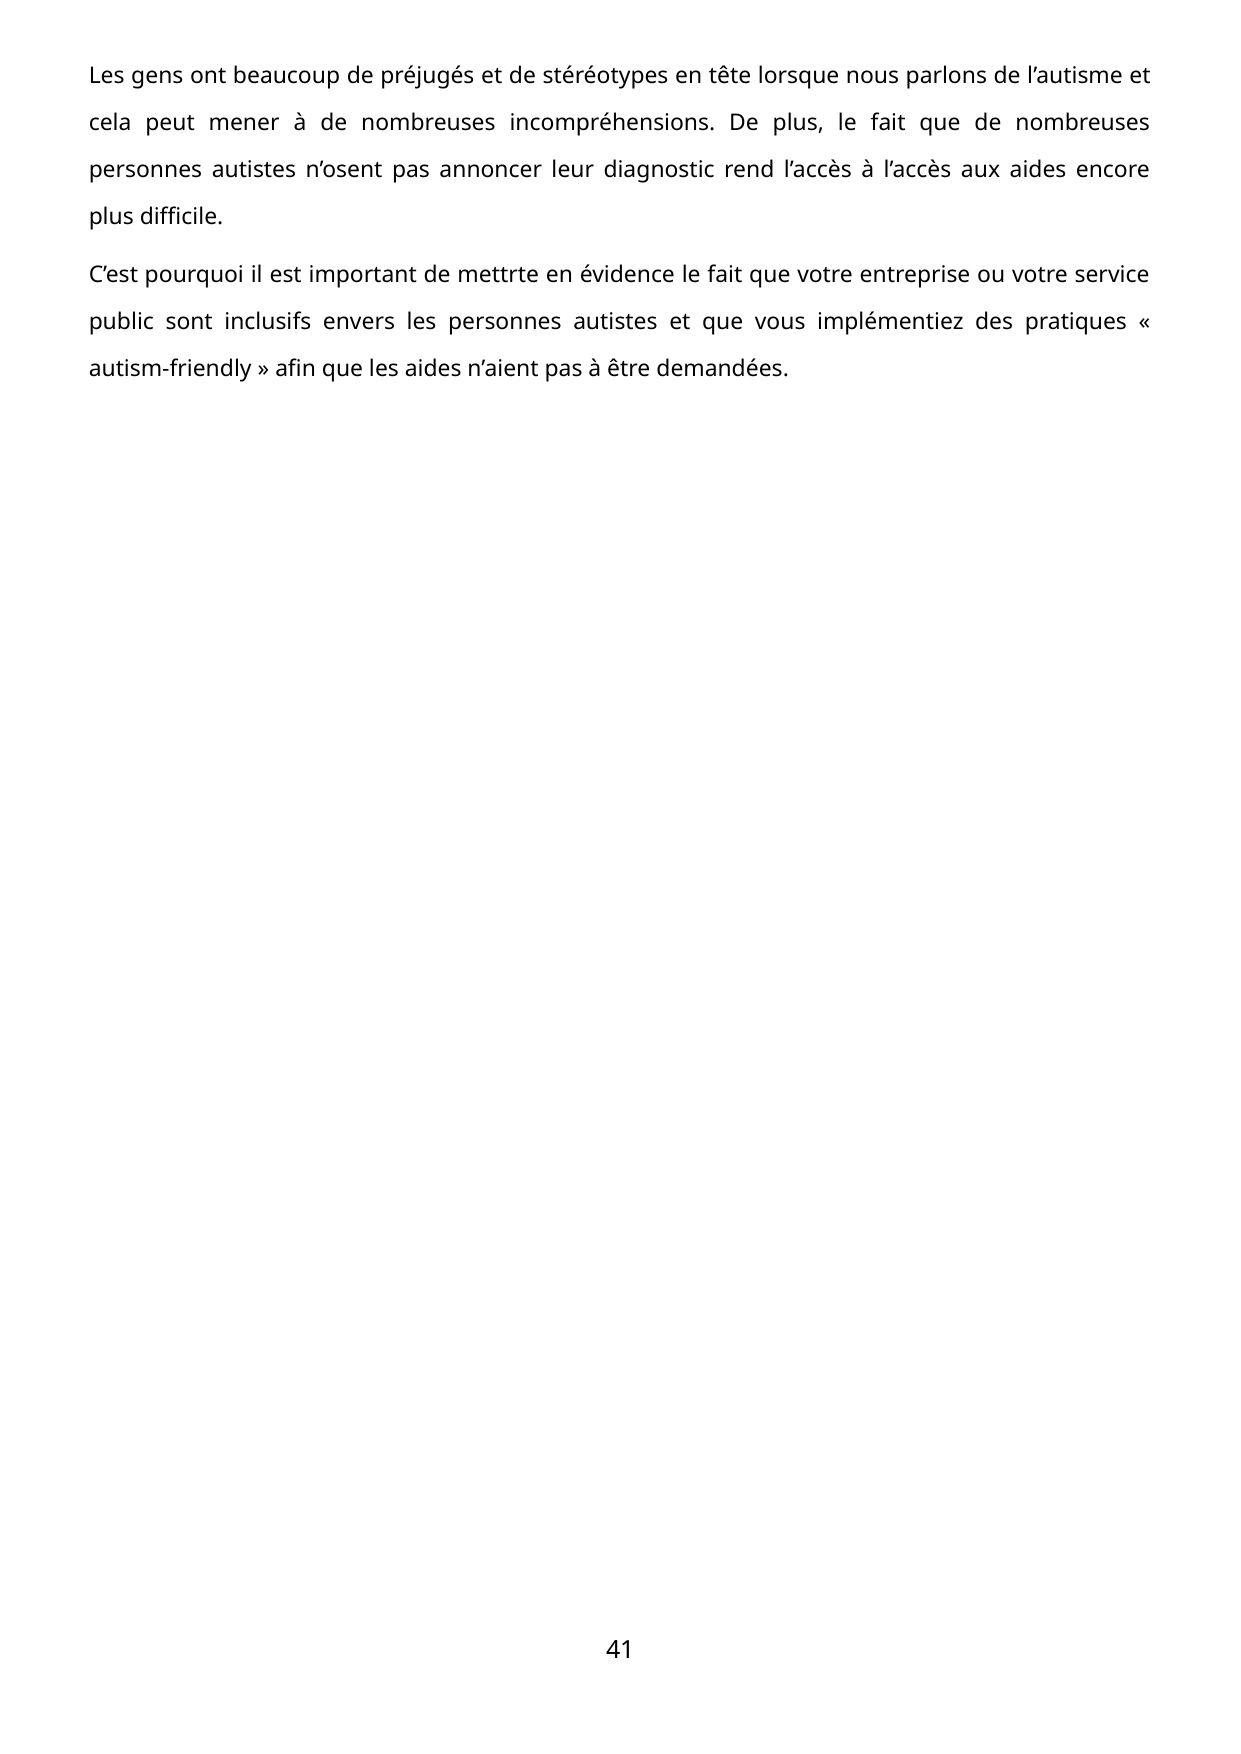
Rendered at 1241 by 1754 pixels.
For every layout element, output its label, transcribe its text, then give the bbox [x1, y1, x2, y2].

text C’est pourquoi il est important de mettrte en évidence le fait que votre entreprise ou votre service public sont inclusifs envers les personnes autistes et que vous implémentiez des pratiques « autism-friendly » afin que les aides n’aient pas à être demandées. [88, 258, 1152, 383]
text Les gens ont beaucoup de préjugés et de stéréotypes en tête lorsque nous parlons de l’autisme et cela peut mener à de nombreuses incompréhensions. De plus, le fait que de nombreuses personnes autistes n’osent pas annoncer leur diagnostic rend l’accès à l’accès aux aides encore plus difficile. [88, 59, 1152, 231]
